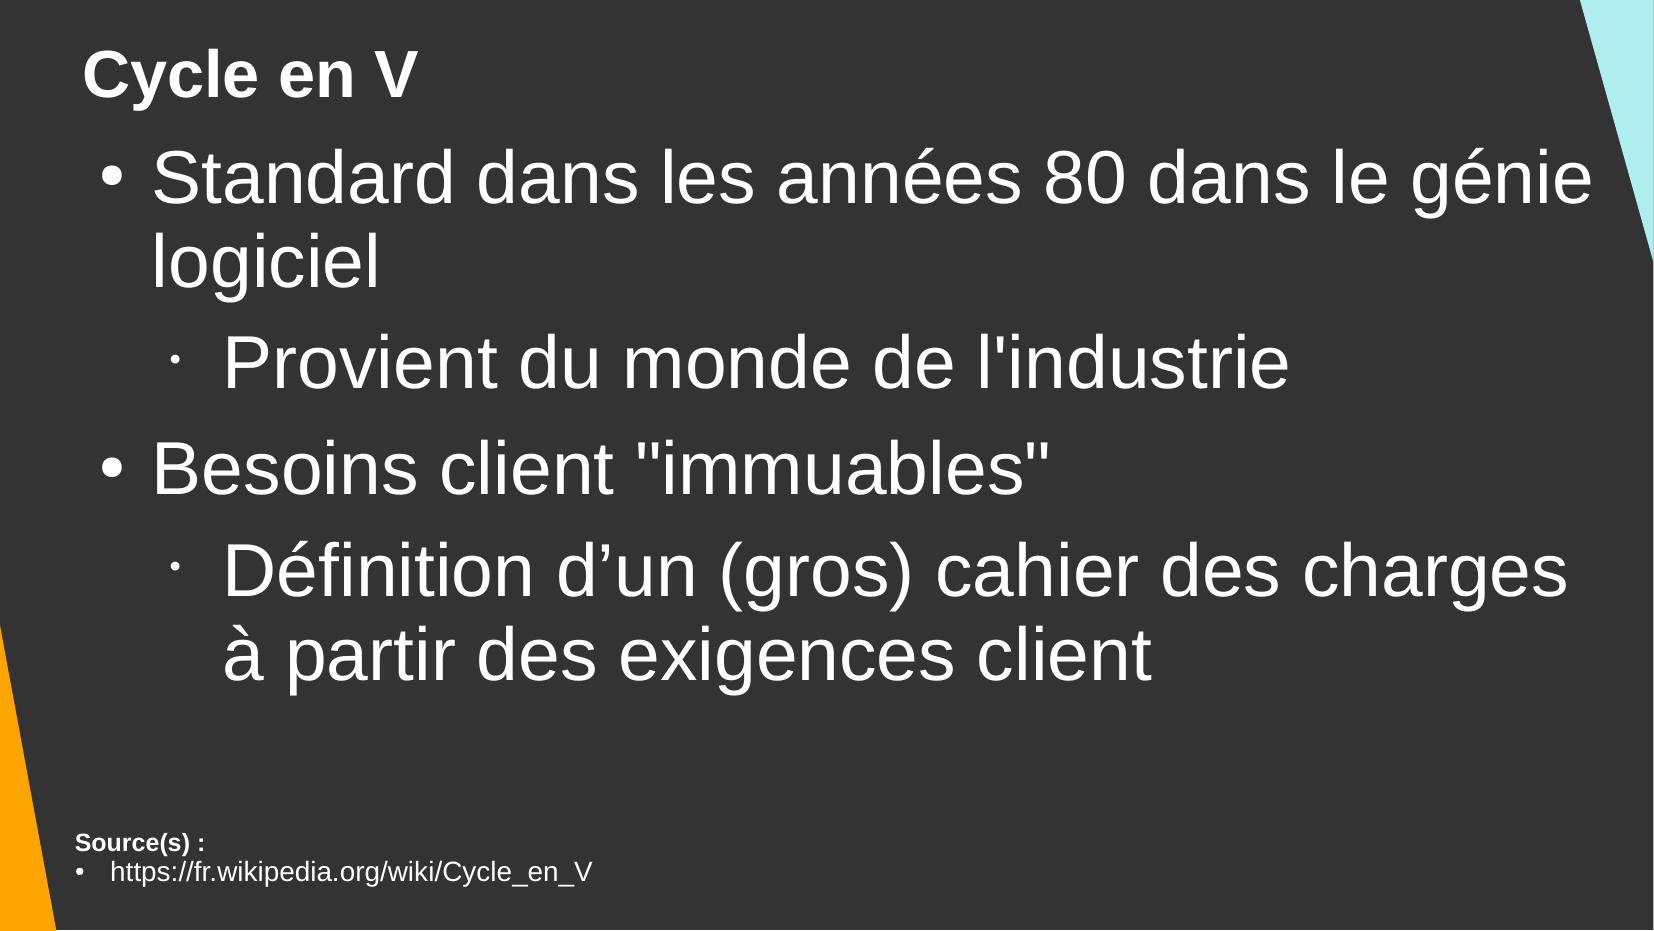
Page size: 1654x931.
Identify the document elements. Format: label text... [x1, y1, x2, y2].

list Standard dans les années 80 dans le génie logiciel Provient du monde de l'industrie Besoins client "immuables" Définition d’un (gros) cahier des charges à partir des exigences client [80, 135, 1620, 777]
text_box [0, 625, 57, 931]
text_box Source(s) : https://fr.wikipedia.org/wiki/Cycle_en_V [59, 821, 1546, 920]
title Cycle en V [82, 37, 1571, 122]
text_box [1579, 0, 1654, 265]
